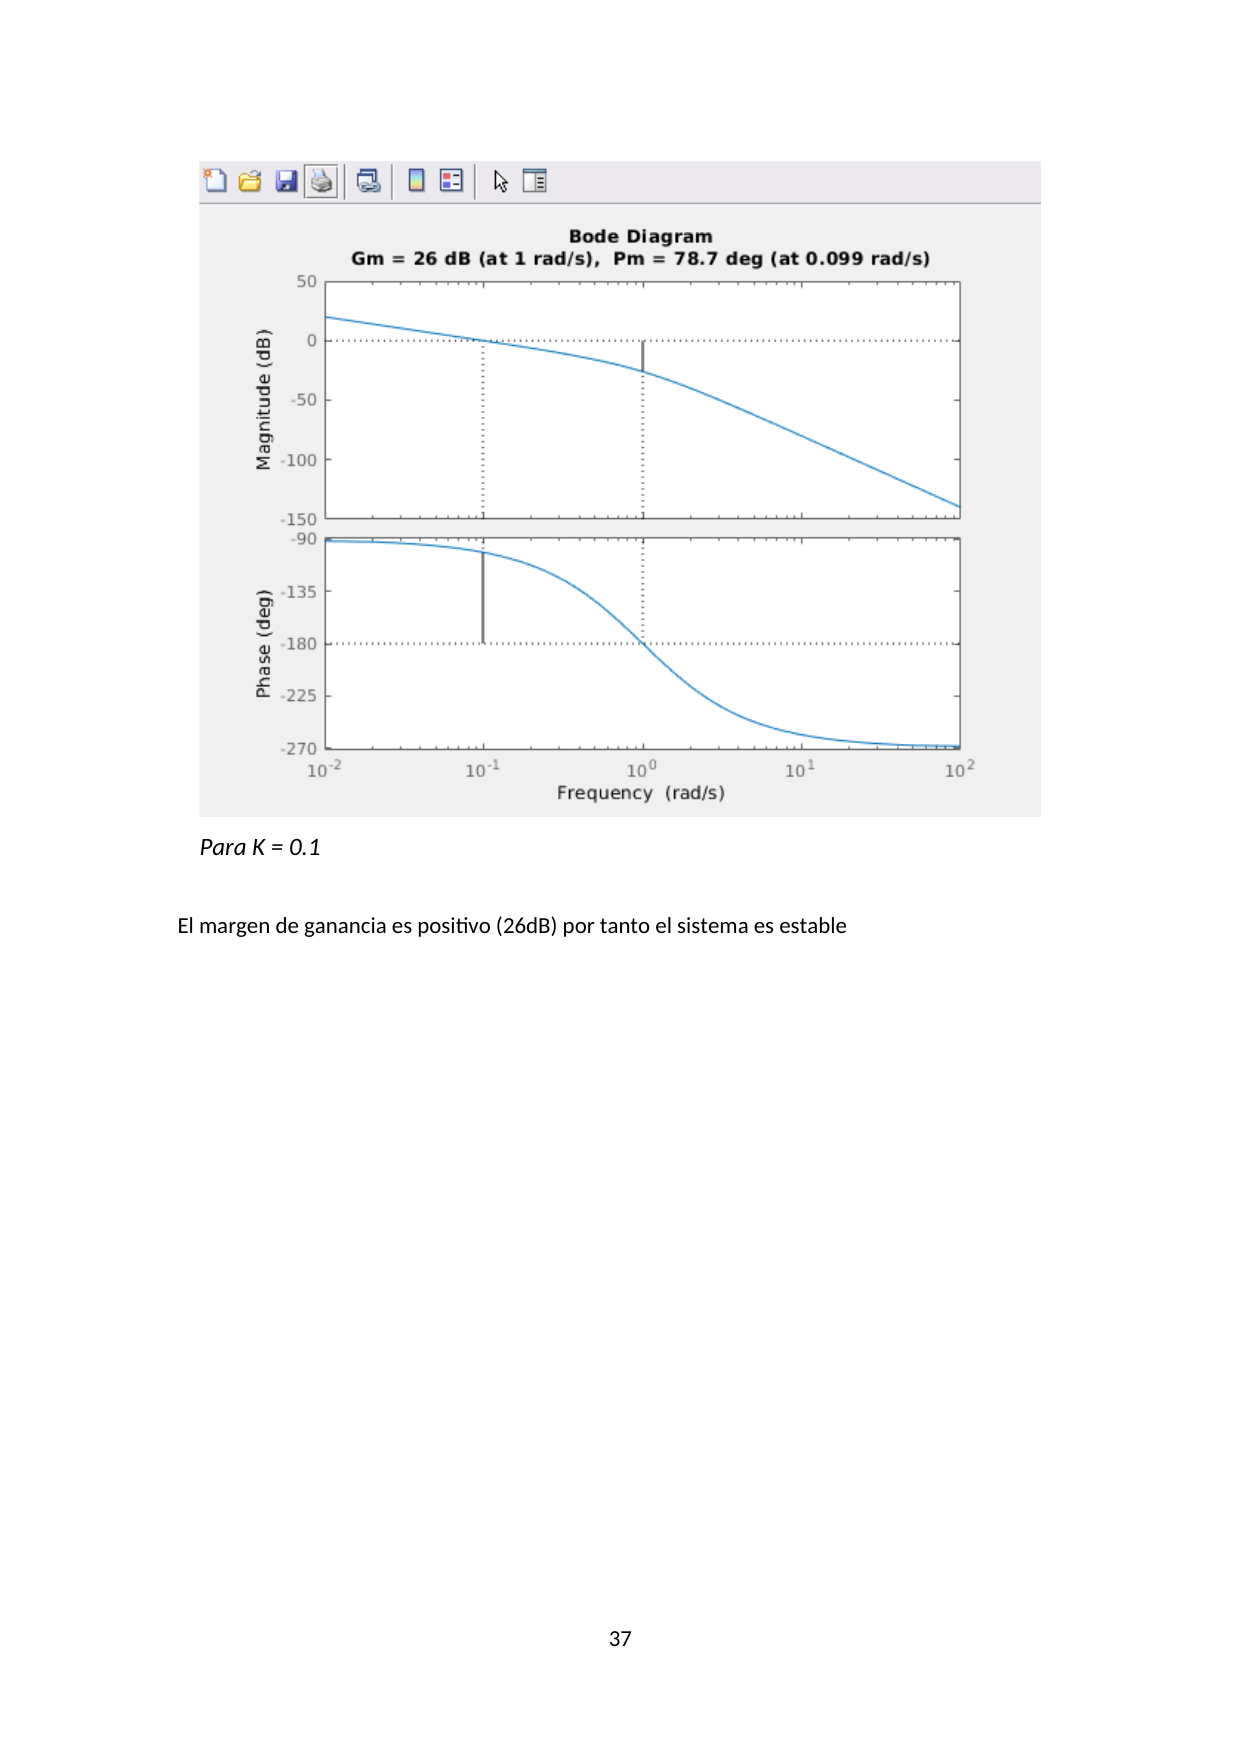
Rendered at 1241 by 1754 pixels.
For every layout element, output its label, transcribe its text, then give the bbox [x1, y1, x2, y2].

picture [199, 160, 1041, 817]
text Para K = 0.1 [199, 817, 1041, 862]
text El margen de ganancia es positivo (26dB) por tanto el sistema es estable [177, 911, 1063, 939]
